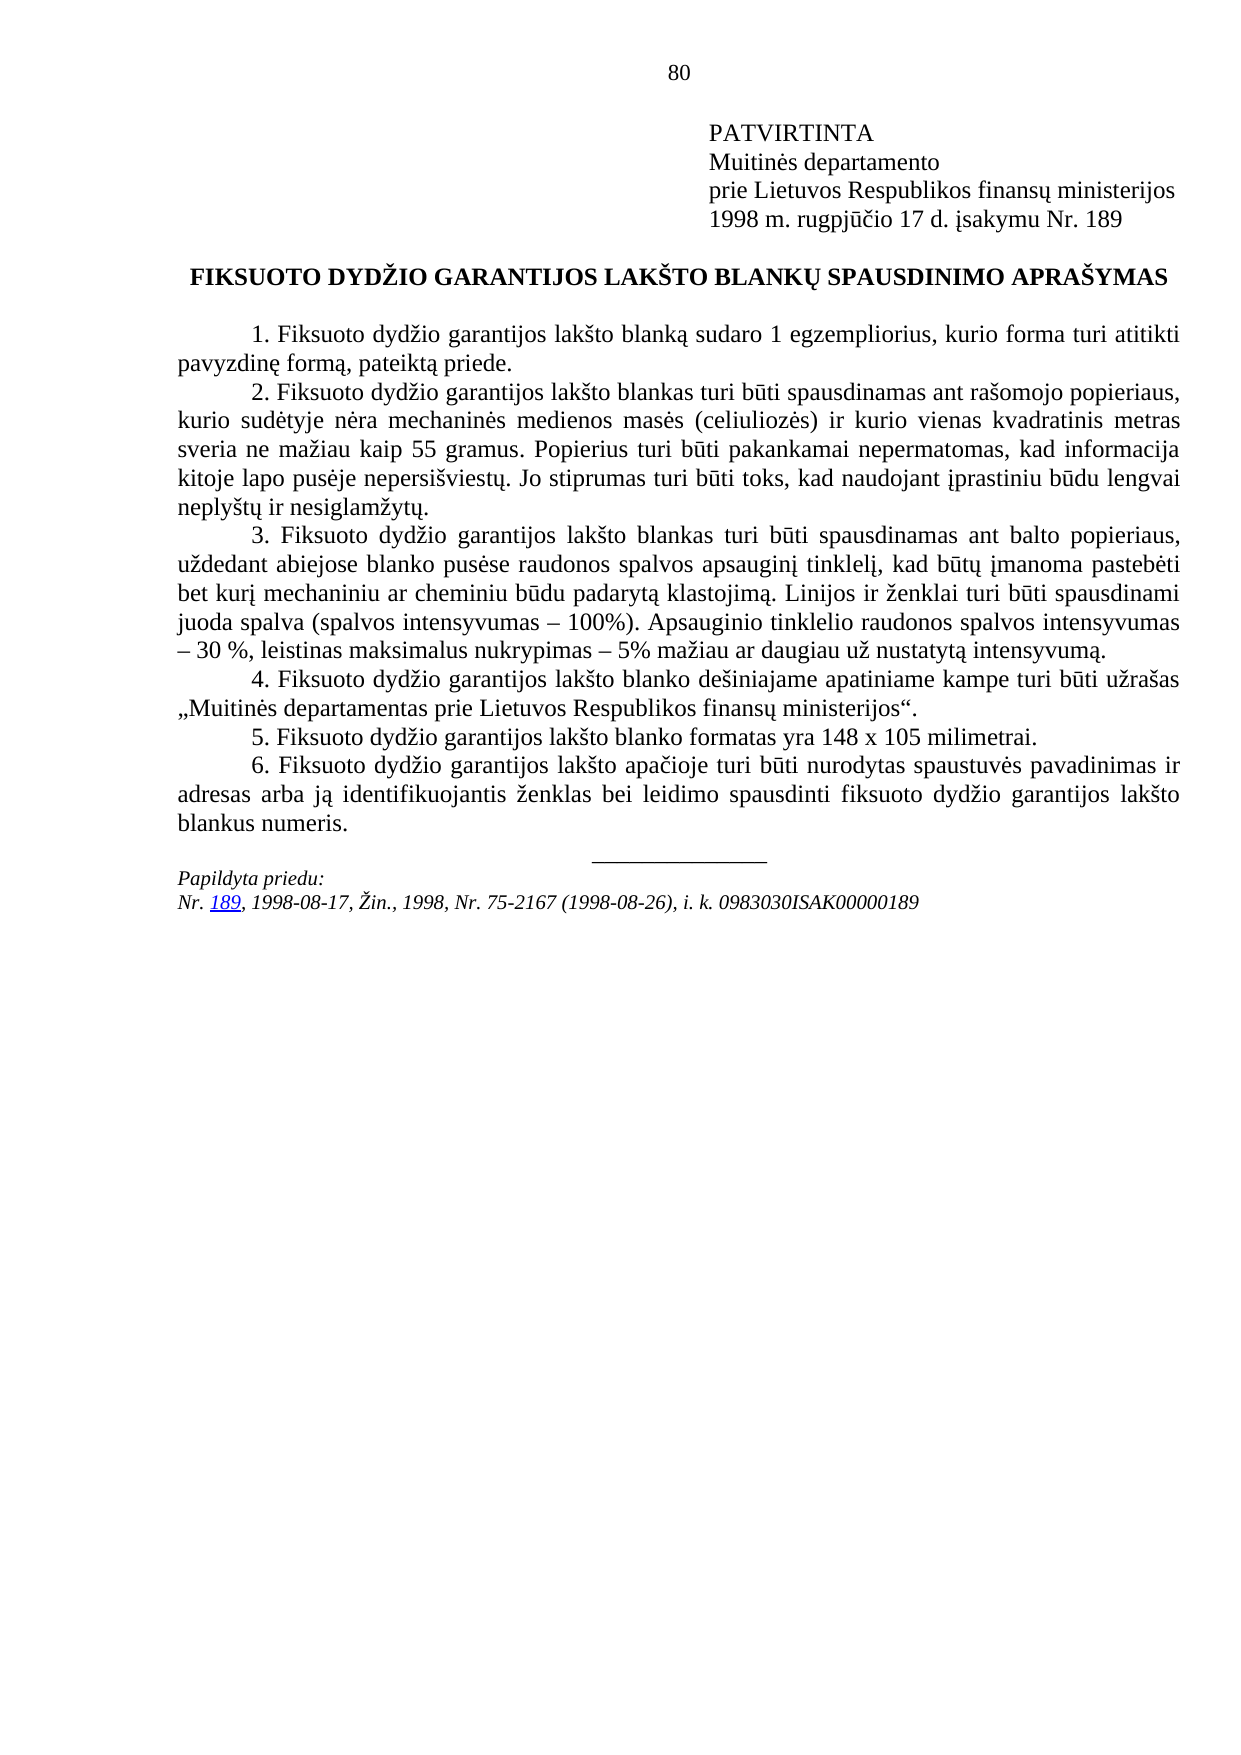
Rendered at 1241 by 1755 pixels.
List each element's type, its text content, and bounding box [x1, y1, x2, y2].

text Nr. 189, 1998-08-17, Žin., 1998, Nr. 75-2167 (1998-08-26), i. k. 0983030ISAK00000189 [177, 890, 1181, 914]
text 4. Fiksuoto dydžio garantijos lakšto blanko dešiniajame apatiniame kampe turi būti užrašas „Muitinės departamentas prie Lietuvos Respublikos finansų ministerijos“. [177, 664, 1181, 722]
text 1998 m. rugpjūčio 17 d. įsakymu Nr. 189 [177, 204, 1181, 233]
text 6. Fiksuoto dydžio garantijos lakšto apačioje turi būti nurodytas spaustuvės pavadinimas ir adresas arba ją identifikuojantis ženklas bei leidimo spausdinti fiksuoto dydžio garantijos lakšto blankus numeris. [177, 751, 1181, 837]
text PATVIRTINTA [709, 118, 1181, 147]
text Muitinės departamento [177, 147, 1181, 176]
text Papildyta priedu: [177, 866, 1181, 890]
text 5. Fiksuoto dydžio garantijos lakšto blanko formatas yra 148 x 105 milimetrai. [177, 722, 1181, 751]
text 1. Fiksuoto dydžio garantijos lakšto blanką sudaro 1 egzempliorius, kurio forma turi atitikti pavyzdinę formą, pateiktą priede. [177, 319, 1181, 377]
text prie Lietuvos Respublikos finansų ministerijos [177, 176, 1181, 204]
text 3. Fiksuoto dydžio garantijos lakšto blankas turi būti spausdinamas ant balto popieriaus, uždedant abiejose blanko pusėse raudonos spalvos apsauginį tinklelį, kad būtų įmanoma pastebėti bet kurį mechaniniu ar cheminiu būdu padarytą klastojimą. Linijos ir ženklai turi būti spausdinami juoda spalva (spalvos intensyvumas – 100%). Apsauginio tinklelio raudonos spalvos intensyvumas – 30 %, leistinas maksimalus nukrypimas – 5% mažiau ar daugiau už nustatytą intensyvumą. [177, 521, 1181, 664]
text FIKSUOTO DYDŽIO GARANTIJOS LAKŠTO BLANKŲ SPAUSDINIMO APRAŠYMAS [177, 262, 1181, 291]
text 2. Fiksuoto dydžio garantijos lakšto blankas turi būti spausdinamas ant rašomojo popieriaus, kurio sudėtyje nėra mechaninės medienos masės (celiuliozės) ir kurio vienas kvadratinis metras sveria ne mažiau kaip 55 gramus. Popierius turi būti pakankamai nepermatomas, kad informacija kitoje lapo pusėje nepersišviestų. Jo stiprumas turi būti toks, kad naudojant įprastiniu būdu lengvai neplyštų ir nesiglamžytų. [177, 377, 1181, 521]
text ______________ [177, 837, 1181, 866]
